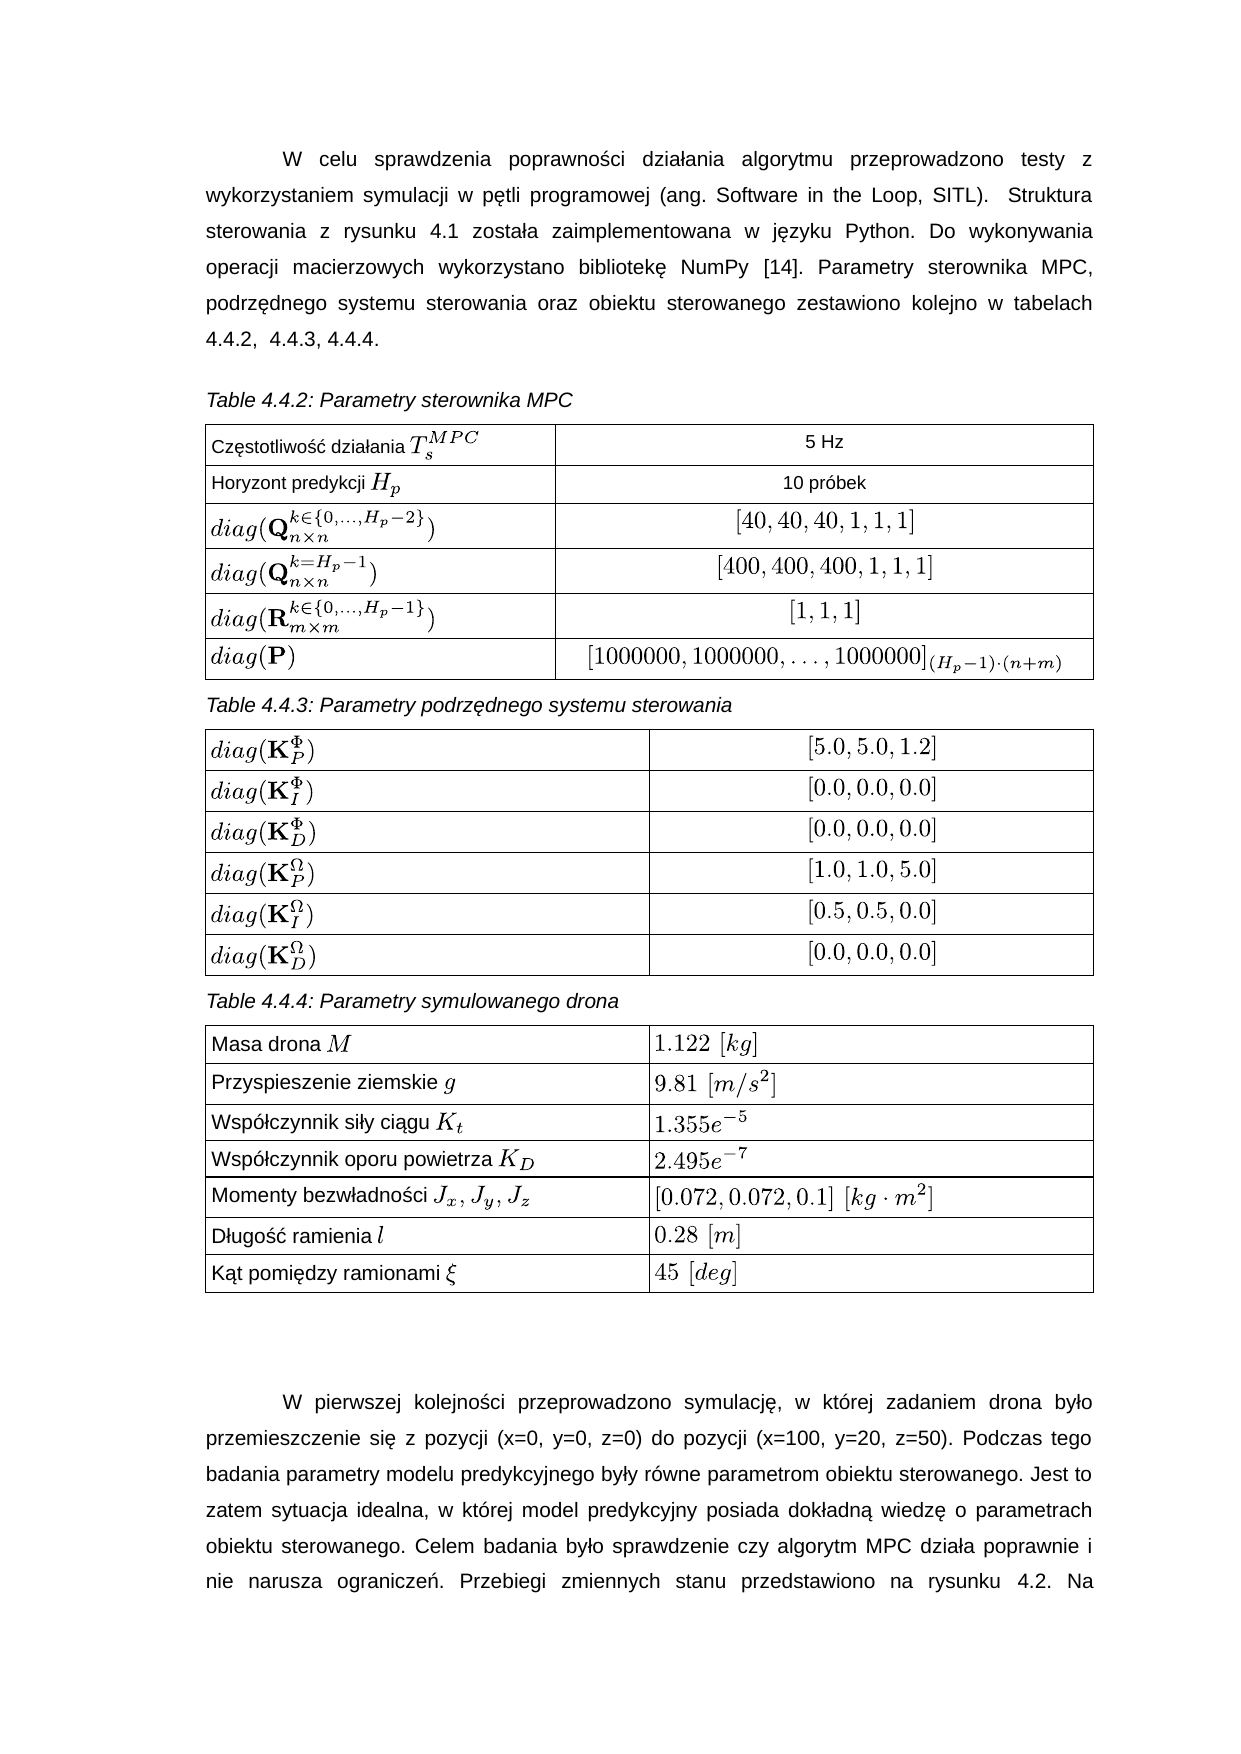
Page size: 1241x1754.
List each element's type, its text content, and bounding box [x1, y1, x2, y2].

text Table 4.4.3: Parametry podrzędnego systemu sterowania [206, 692, 1093, 716]
table_cell Długość ramienia [206, 1218, 649, 1254]
table_cell [650, 853, 1093, 893]
table_cell [206, 639, 555, 679]
table_cell [206, 935, 649, 975]
table_header [206, 730, 649, 770]
text W pierwszej kolejności przeprowadzono symulację, w której zadaniem drona było przemieszczenie się z pozycji (x=0, y=0, z=0) do pozycji (x=100, y=20, z=50). Podczas tego badania parametry modelu predykcyjnego były równe parametrom obiektu sterowanego. Jest to zatem sytuacja idealna, w której model predykcyjny posiada dokładną wiedzę o parametrach obiektu sterowanego. Celem badania było sprawdzenie czy algorytm MPC działa poprawnie i nie narusza ograniczeń. Przebiegi zmiennych stanu przedstawiono na rysunku 4.2. Na [206, 1390, 1093, 1593]
table_cell [650, 935, 1093, 975]
table_cell Kąt pomiędzy ramionami [206, 1255, 649, 1292]
table_cell [206, 504, 555, 548]
table_cell [556, 549, 1093, 593]
text Table 4.4.4: Parametry symulowanego drona [206, 989, 1093, 1013]
table_cell Momenty bezwładności [206, 1178, 649, 1217]
table_header Masa drona [206, 1026, 649, 1063]
table_cell [650, 1255, 1093, 1292]
text Table 4.4.2: Parametry sterownika MPC [206, 388, 1093, 412]
table_cell [650, 812, 1093, 852]
table_cell [650, 894, 1093, 934]
table_cell [206, 853, 649, 893]
table_cell [206, 812, 649, 852]
table_cell Przyspieszenie ziemskie [206, 1064, 649, 1103]
table_cell [206, 894, 649, 934]
table_header Częstotliwość działania [206, 425, 555, 465]
table_cell [650, 1064, 1093, 1103]
table_cell [556, 504, 1093, 548]
table_cell [650, 771, 1093, 811]
table_cell [206, 771, 649, 811]
table_header [650, 1026, 1093, 1063]
table_cell 10 próbek [556, 466, 1093, 503]
table_cell Współczynnik oporu powietrza [206, 1141, 649, 1176]
table_cell [556, 639, 1093, 679]
table_cell [206, 549, 555, 593]
table_header 5 Hz [556, 425, 1093, 465]
table_cell [206, 594, 555, 638]
table_cell Współczynnik siły ciągu [206, 1105, 649, 1140]
table_cell Horyzont predykcji [206, 466, 555, 503]
table_cell [650, 1105, 1093, 1140]
table_header [650, 730, 1093, 770]
table_cell [650, 1141, 1093, 1176]
table_cell [556, 594, 1093, 638]
table_cell [650, 1178, 1093, 1217]
table_cell [650, 1218, 1093, 1254]
text W celu sprawdzenia poprawności działania algorytmu przeprowadzono testy z wykorzystaniem symulacji w pętli programowej (ang. Software in the Loop, SITL). Struktura sterowania z rysunku 4.1 została zaimplementowana w języku Python. Do wykonywania operacji macierzowych wykorzystano bibliotekę NumPy [14]. Parametry sterownika MPC, podrzędnego systemu sterowania oraz obiektu sterowanego zestawiono kolejno w tabelach 4.4.2, 4.4.3, 4.4.4. [206, 147, 1093, 351]
